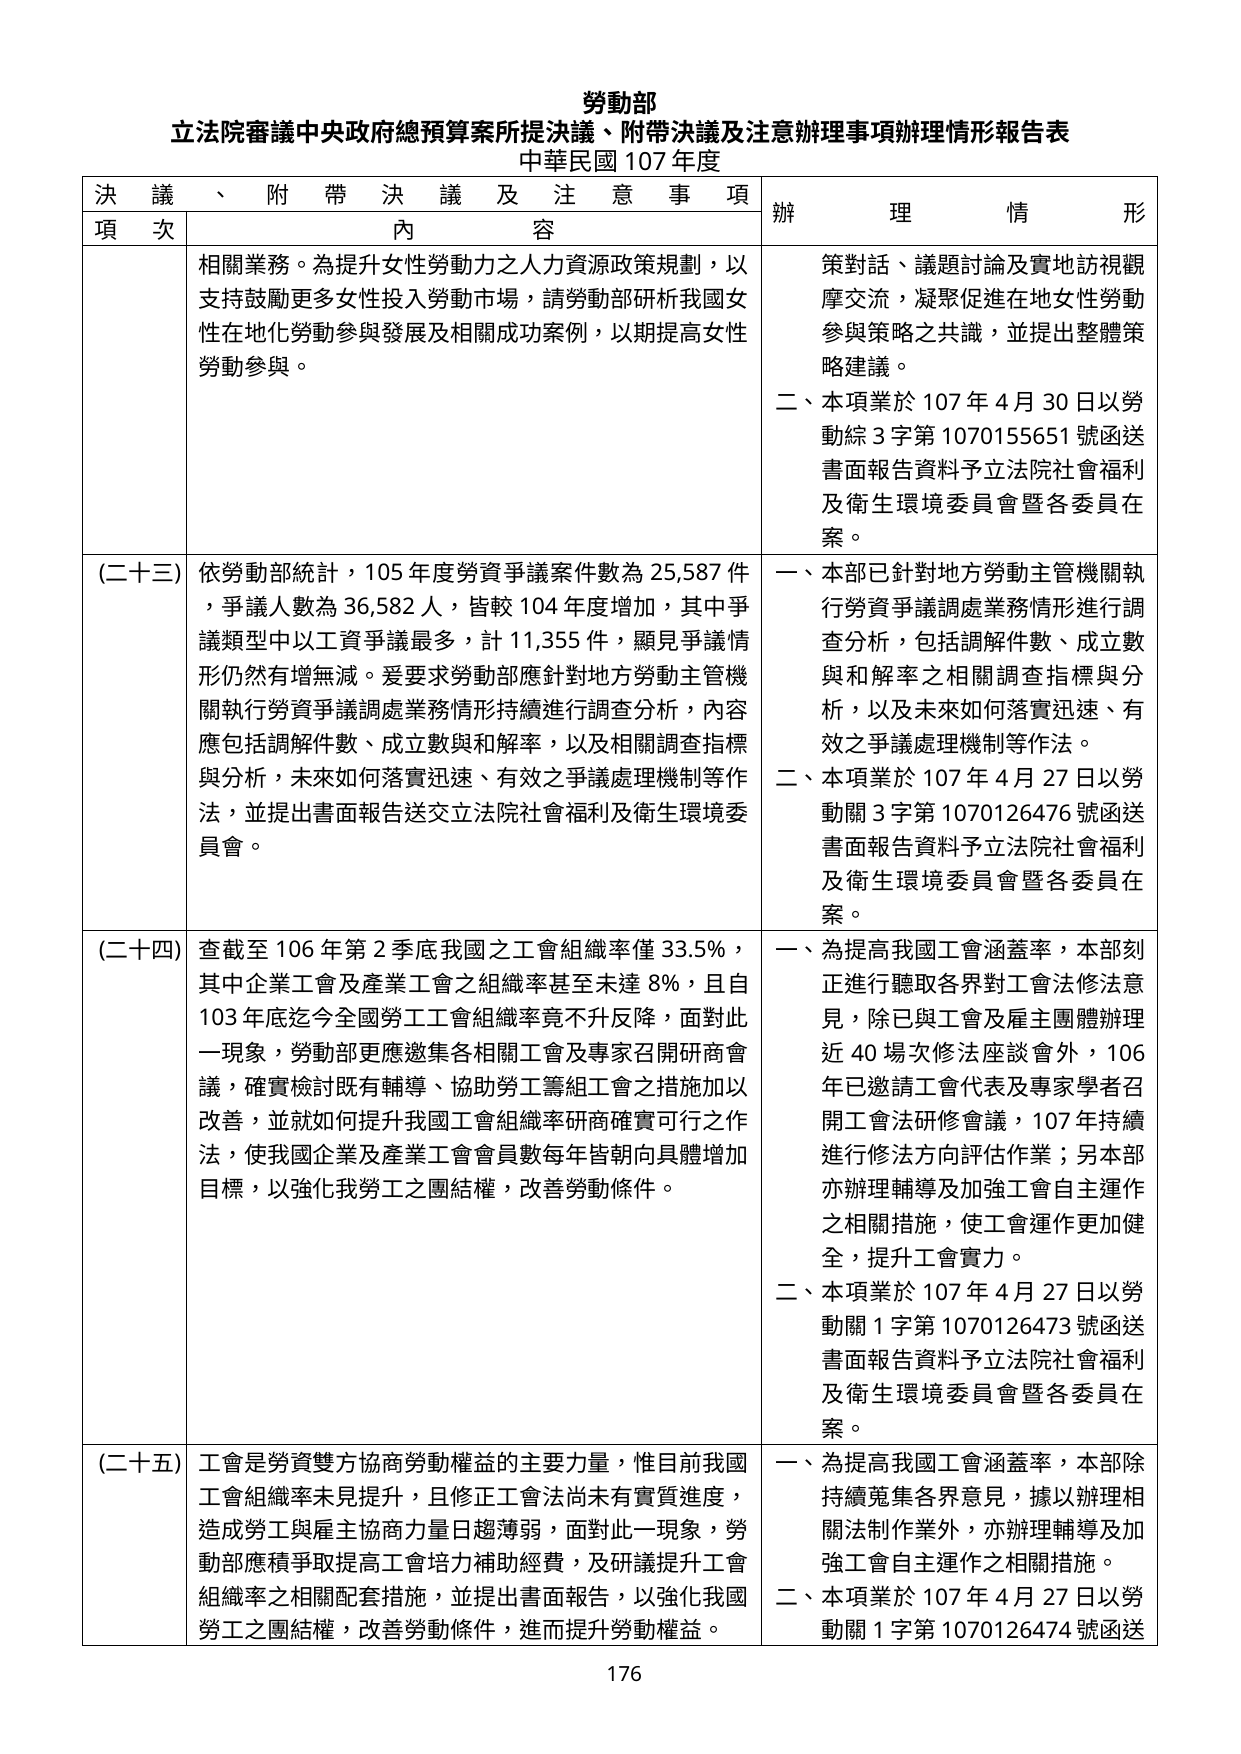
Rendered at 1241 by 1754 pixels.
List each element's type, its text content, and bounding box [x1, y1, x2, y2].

table_cell (二十五) [83, 1445, 186, 1645]
table_cell 為提高我國工會涵蓋率，本部刻正進行聽取各界對工會法修法意見，除已與工會及雇主團體辦理近40場次修法座談會外，106年已邀請工會代表及專家學者召開工會法研修會議，107年持續進行修法方向評估作業；另本部亦辦理輔導及加強工會自主運作之相關措施，使工會運作更加健全，提升工會實力。 本項業於107年4月27日以勞動關1字第1070126473號函送書面報告資料予立法院社會福利及衛生環境委員會暨各委員在案。 [762, 931, 1157, 1444]
table_cell 內 容 [187, 212, 761, 245]
table_cell 項次 [83, 212, 186, 245]
table_cell 查截至106年第2季底我國之工會組織率僅33.5%，其中企業工會及產業工會之組織率甚至未達8%，且自103年底迄今全國勞工工會組織率竟不升反降，面對此一現象，勞動部更應邀集各相關工會及專家召開研商會議，確實檢討既有輔導、協助勞工籌組工會之措施加以改善，並就如何提升我國工會組織率研商確實可行之作法，使我國企業及產業工會會員數每年皆朝向具體增加目標，以強化我勞工之團結權，改善勞動條件。 [187, 931, 761, 1444]
table_header 辦理情形 [762, 177, 1157, 245]
table_cell (二十三) [83, 555, 186, 930]
table_header 決議、附帶決議及注意事項 [83, 177, 761, 211]
table_cell 工會是勞資雙方協商勞動權益的主要力量，惟目前我國工會組織率未見提升，且修正工會法尚未有實質進度，造成勞工與雇主協商力量日趨薄弱，面對此一現象，勞動部應積爭取提高工會培力補助經費，及研議提升工會組織率之相關配套措施，並提出書面報告，以強化我國勞工之團結權，改善勞動條件，進而提升勞動權益。 [187, 1445, 761, 1645]
table_cell 為提高我國工會涵蓋率，本部除持續蒐集各界意見，據以辦理相關法制作業外，亦辦理輔導及加強工會自主運作之相關措施。 本項業於107年4月27日以勞動關1字第1070126474號函送 [762, 1445, 1157, 1645]
table_cell 本部已針對地方勞動主管機關執行勞資爭議調處業務情形進行調查分析，包括調解件數、成立數與和解率之相關調查指標與分析，以及未來如何落實迅速、有效之爭議處理機制等作法。 本項業於107年4月27日以勞動關3字第1070126476號函送書面報告資料予立法院社會福利及衛生環境委員會暨各委員在案。 [762, 555, 1157, 930]
table_cell 策對話、議題討論及實地訪視觀摩交流，凝聚促進在地女性勞動參與策略之共識，並提出整體策略建議。 本項業於107年4月30日以勞動綜3字第1070155651號函送書面報告資料予立法院社會福利及衛生環境委員會暨各委員在案。 [762, 246, 1157, 553]
table_cell [83, 246, 186, 553]
table_cell (二十四) [83, 931, 186, 1444]
table_cell 依勞動部統計，105年度勞資爭議案件數為25,587件，爭議人數為36,582人，皆較104年度增加，其中爭議類型中以工資爭議最多，計11,355件，顯見爭議情形仍然有增無減。爰要求勞動部應針對地方勞動主管機關執行勞資爭議調處業務情形持續進行調查分析，內容應包括調解件數、成立數與和解率，以及相關調查指標與分析，未來如何落實迅速、有效之爭議處理機制等作法，並提出書面報告送交立法院社會福利及衛生環境委員會。 [187, 555, 761, 930]
table_cell 相關業務。為提升女性勞動力之人力資源政策規劃，以支持鼓勵更多女性投入勞動市場，請勞動部研析我國女性在地化勞動參與發展及相關成功案例，以期提高女性勞動參與。 [187, 246, 761, 553]
